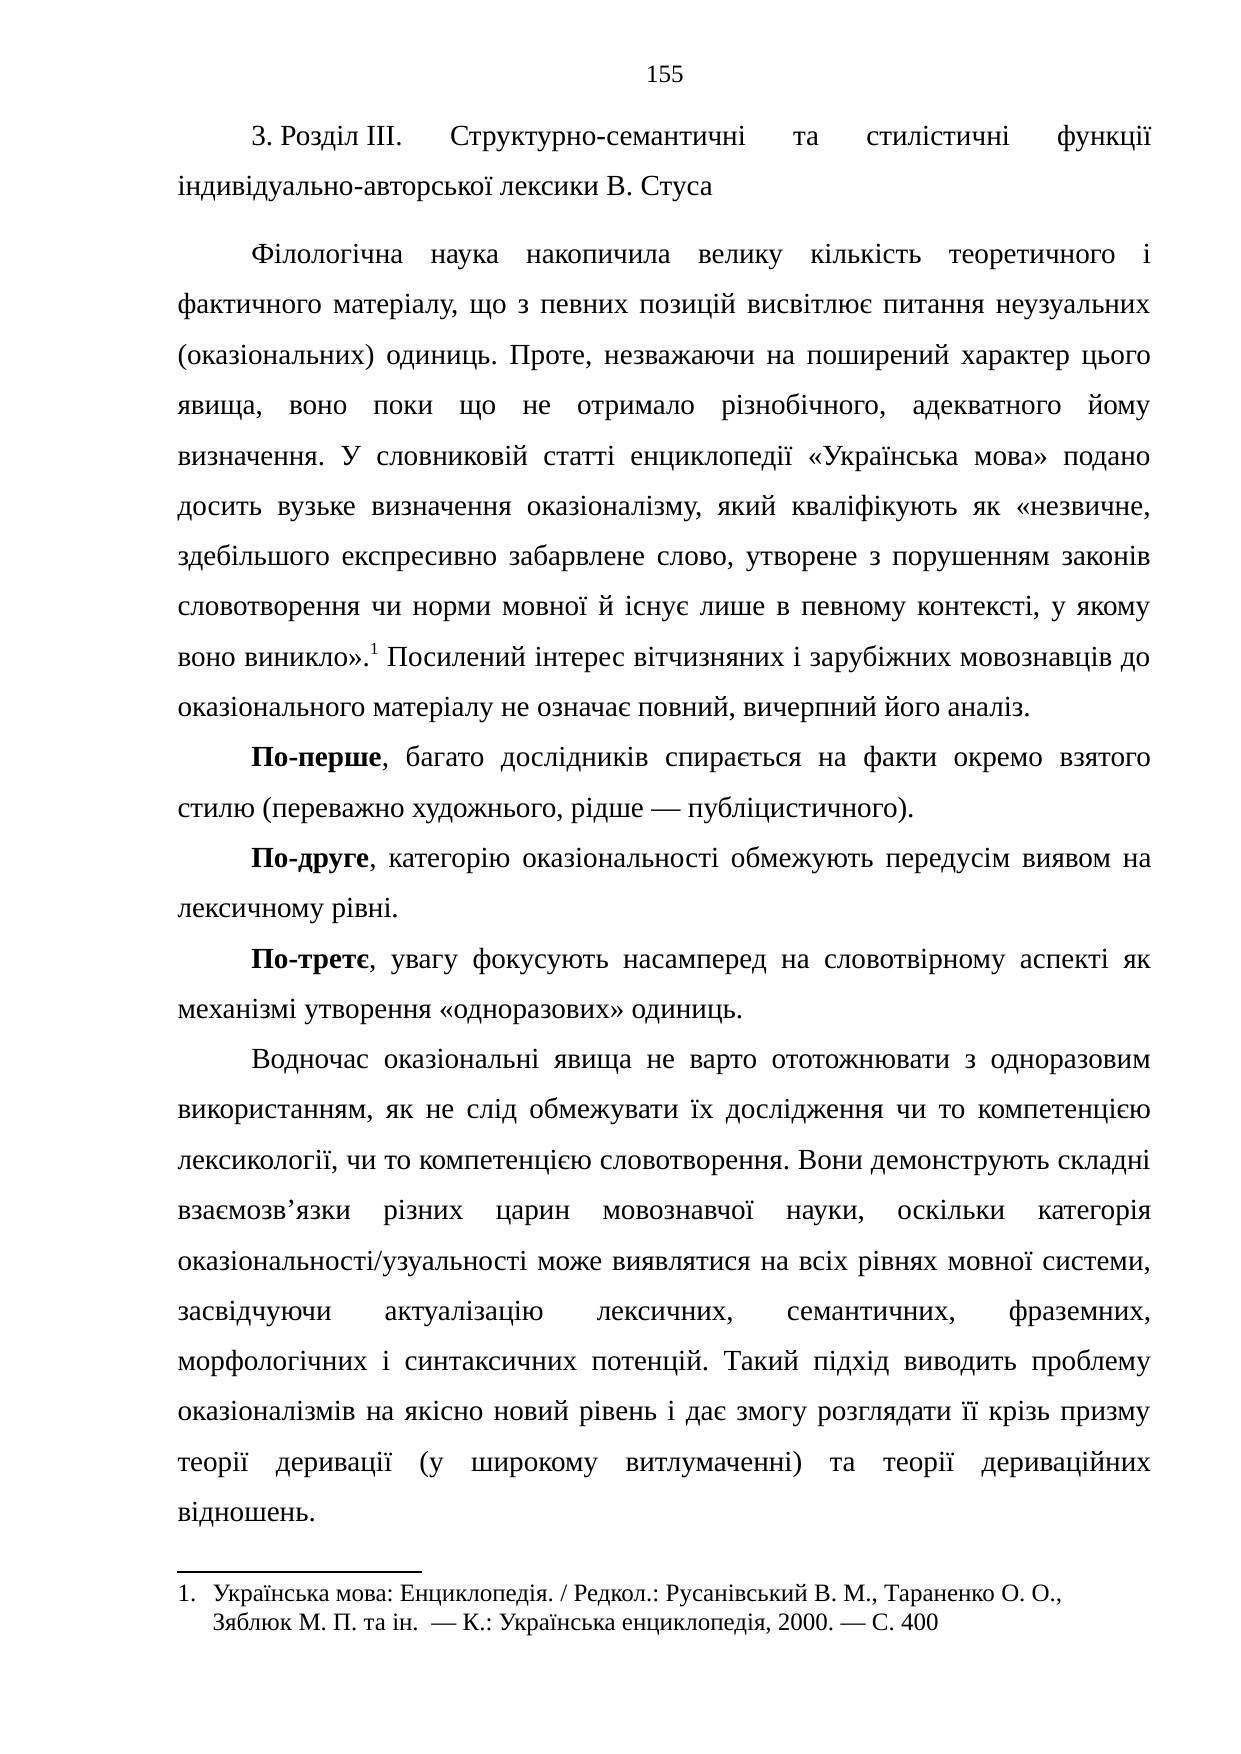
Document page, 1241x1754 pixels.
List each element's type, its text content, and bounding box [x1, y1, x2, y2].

text По-третє, увагу фокусують насамперед на словотвірному аспекті як механізмі утворення «одноразових» одиниць. [177, 941, 1152, 1024]
subtitle 3. Розділ ІІІ. Структурно‑семантичні та стилістичні функції індивідуально‑авторської лексики В. Стуса [177, 118, 1152, 202]
text Філологічна наука накопичила велику кількість теоретичного і фактичного матеріалу, що з певних позицій висвітлює питання неузуальних (оказіональних) одиниць. Проте, незважаючи на поширений характер цього явища, воно поки що не отримало різнобічного, адекватного йому визначення. У словниковій статті енциклопедії «Українська мова» подано досить вузьке визначення оказіоналізму, який кваліфікують як «незвичне, здебільшого експресивно забарвлене слово, утворене з порушенням законів словотворення чи норми мовної й існує лише в певному контексті, у якому воно виникло». Посилений інтерес вітчизняних і зарубіжних мовознавців до оказіонального матеріалу не означає повний, вичерпний його аналіз. [177, 236, 1152, 723]
text По-друге, категорію оказіональності обмежують передусім виявом на лексичному рівні. [177, 840, 1152, 924]
text По-перше, багато дослідників спирається на факти окремо взятого стилю (переважно художнього, рідше — публіцистичного). [177, 739, 1152, 823]
text Водночас оказіональні явища не варто ототожнювати з одноразовим використанням, як не слід обмежувати їх дослідження чи то компетенцією лексикології, чи то компетенцією словотворення. Вони демонструють складні взаємозв’язки різних царин мовознавчої науки, оскільки категорія оказіональності/узуальності може виявлятися на всіх рівнях мовної системи, засвідчуючи актуалізацію лексичних, семантичних, фраземних, морфологічних і синтаксичних потенцій. Такий підхід виводить проблему оказіоналізмів на якісно новий рівень і дає змогу розглядати її крізь призму теорії деривації (у широкому витлумаченні) та теорії дериваційних відношень. [177, 1041, 1152, 1528]
text Українська мова: Енциклопедія. / Редкол.: Русанівський В. М., Тараненко О. О., Зяблюк М. П. та ін. — К.: Українська енциклопедія, 2000. — С. 400 [177, 1578, 1152, 1636]
